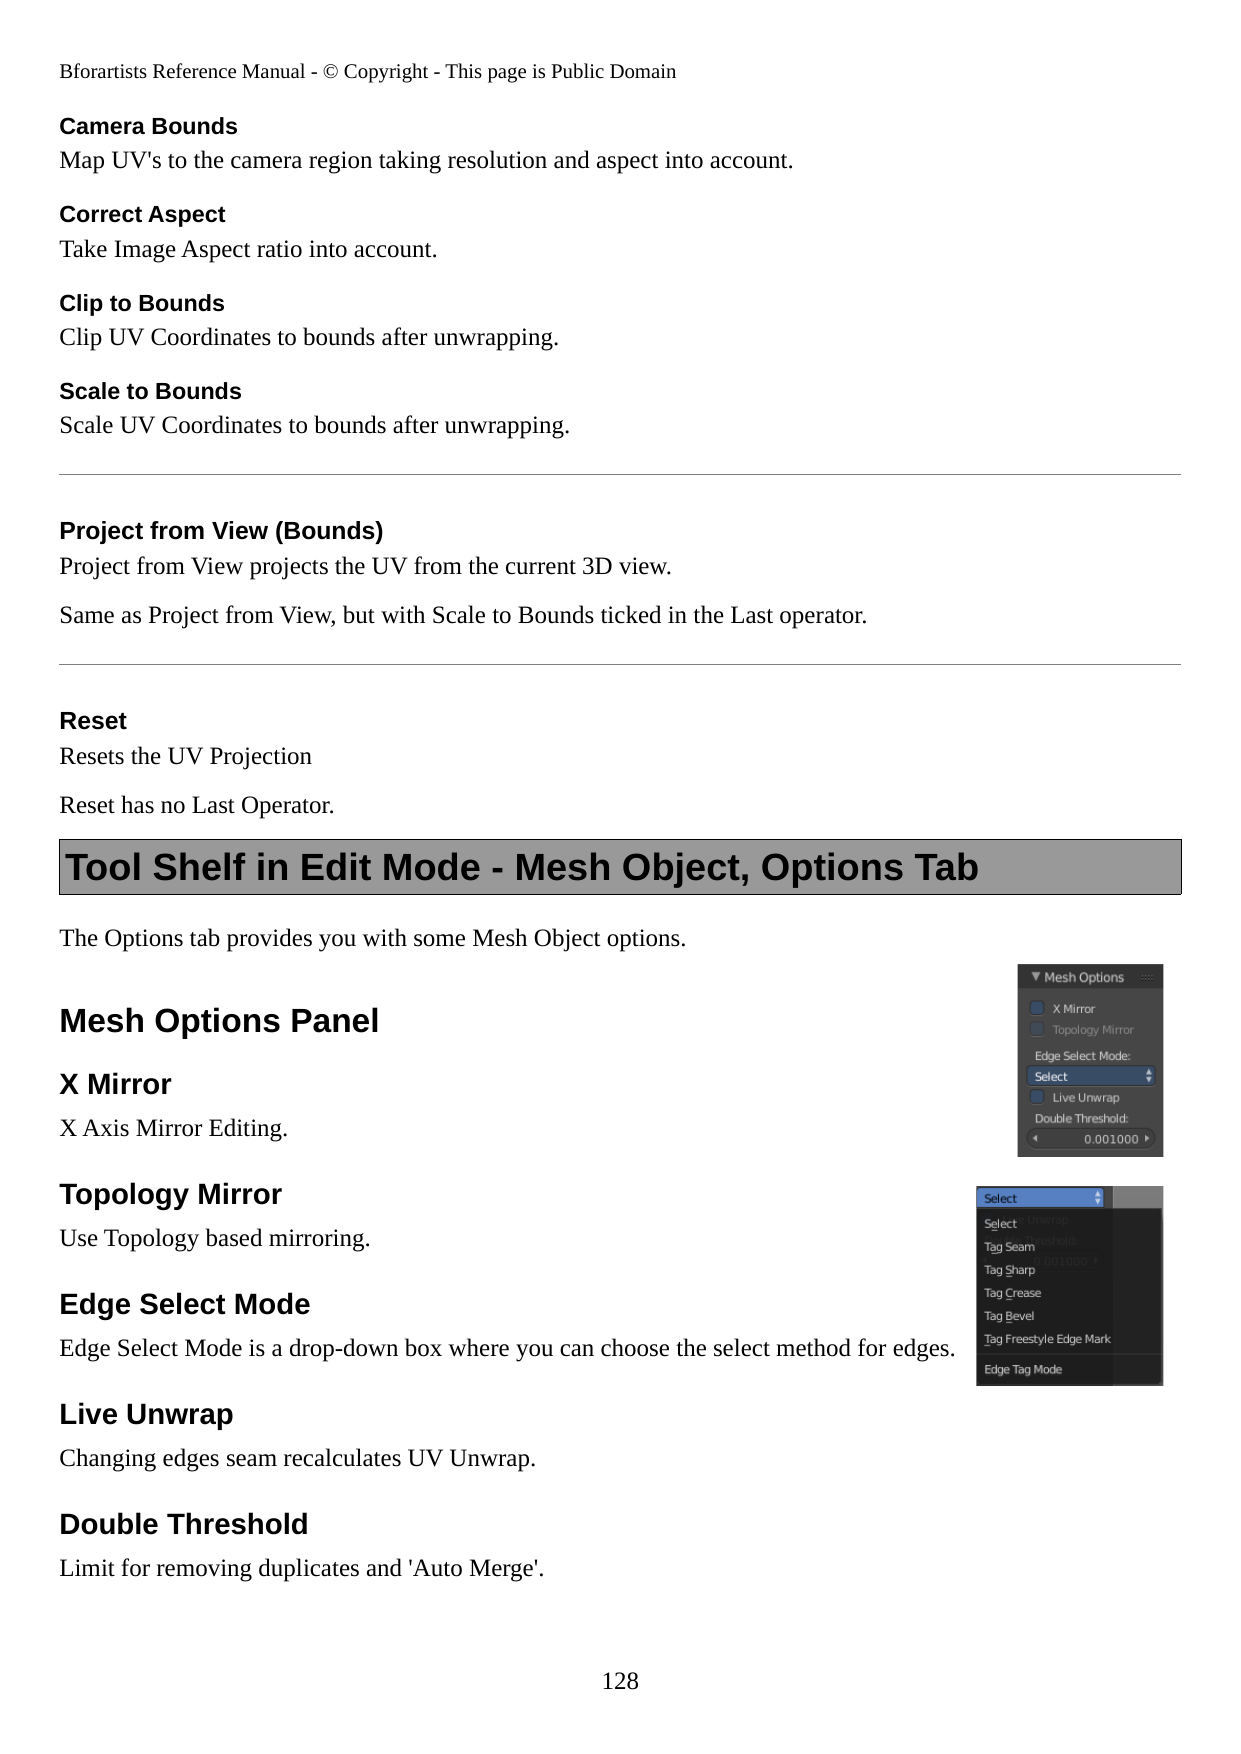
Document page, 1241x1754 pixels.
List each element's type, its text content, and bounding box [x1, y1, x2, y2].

subtitle [1164, 1287, 1181, 1321]
subtitle X Mirror [59, 1067, 1017, 1101]
text X Axis Mirror Editing. [59, 1113, 1017, 1142]
text Map UV's to the camera region taking resolution and aspect into account. [59, 146, 1181, 174]
text Limit for removing duplicates and 'Auto Merge'. [59, 1553, 1181, 1582]
picture [976, 1186, 1164, 1386]
subtitle Double Threshold [59, 1507, 1181, 1540]
subtitle Project from View (Bounds) [59, 516, 1181, 545]
text The Options tab provides you with some Mesh Object options. [59, 923, 1181, 952]
text Project from View projects the UV from the current 3D view. [59, 551, 1181, 580]
subtitle Reset [59, 706, 1181, 734]
text [1164, 1113, 1181, 1142]
text Reset has no Last Operator. [59, 790, 1181, 818]
text Scale UV Coordinates to bounds after unwrapping. [59, 411, 1181, 439]
subtitle [1164, 1001, 1181, 1040]
text Clip UV Coordinates to bounds after unwrapping. [59, 322, 1181, 351]
subtitle Camera Bounds [59, 113, 1181, 139]
text Take Image Aspect ratio into account. [59, 234, 1181, 263]
subtitle Edge Select Mode [59, 1287, 976, 1321]
text Use Topology based mirroring. [59, 1223, 976, 1252]
subtitle Live Unwrap [59, 1397, 1181, 1430]
subtitle Topology Mirror [59, 1177, 1181, 1211]
text Same as Project from View, but with Scale to Bounds ticked in the Last operator. [59, 600, 1181, 629]
subtitle [1164, 1067, 1181, 1101]
subtitle Scale to Bounds [59, 378, 1181, 404]
picture [1017, 964, 1164, 1157]
text Edge Select Mode is a drop-down box where you can choose the select method for edges. [59, 1333, 976, 1362]
subtitle Mesh Options Panel [59, 1001, 1017, 1040]
subtitle Clip to Bounds [59, 289, 1181, 316]
subtitle Correct Aspect [59, 201, 1181, 228]
text Changing edges seam recalculates UV Unwrap. [59, 1443, 1181, 1472]
text Resets the UV Projection [59, 741, 1181, 769]
table_header Tool Shelf in Edit Mode - Mesh Object, Options Tab [60, 840, 1181, 894]
